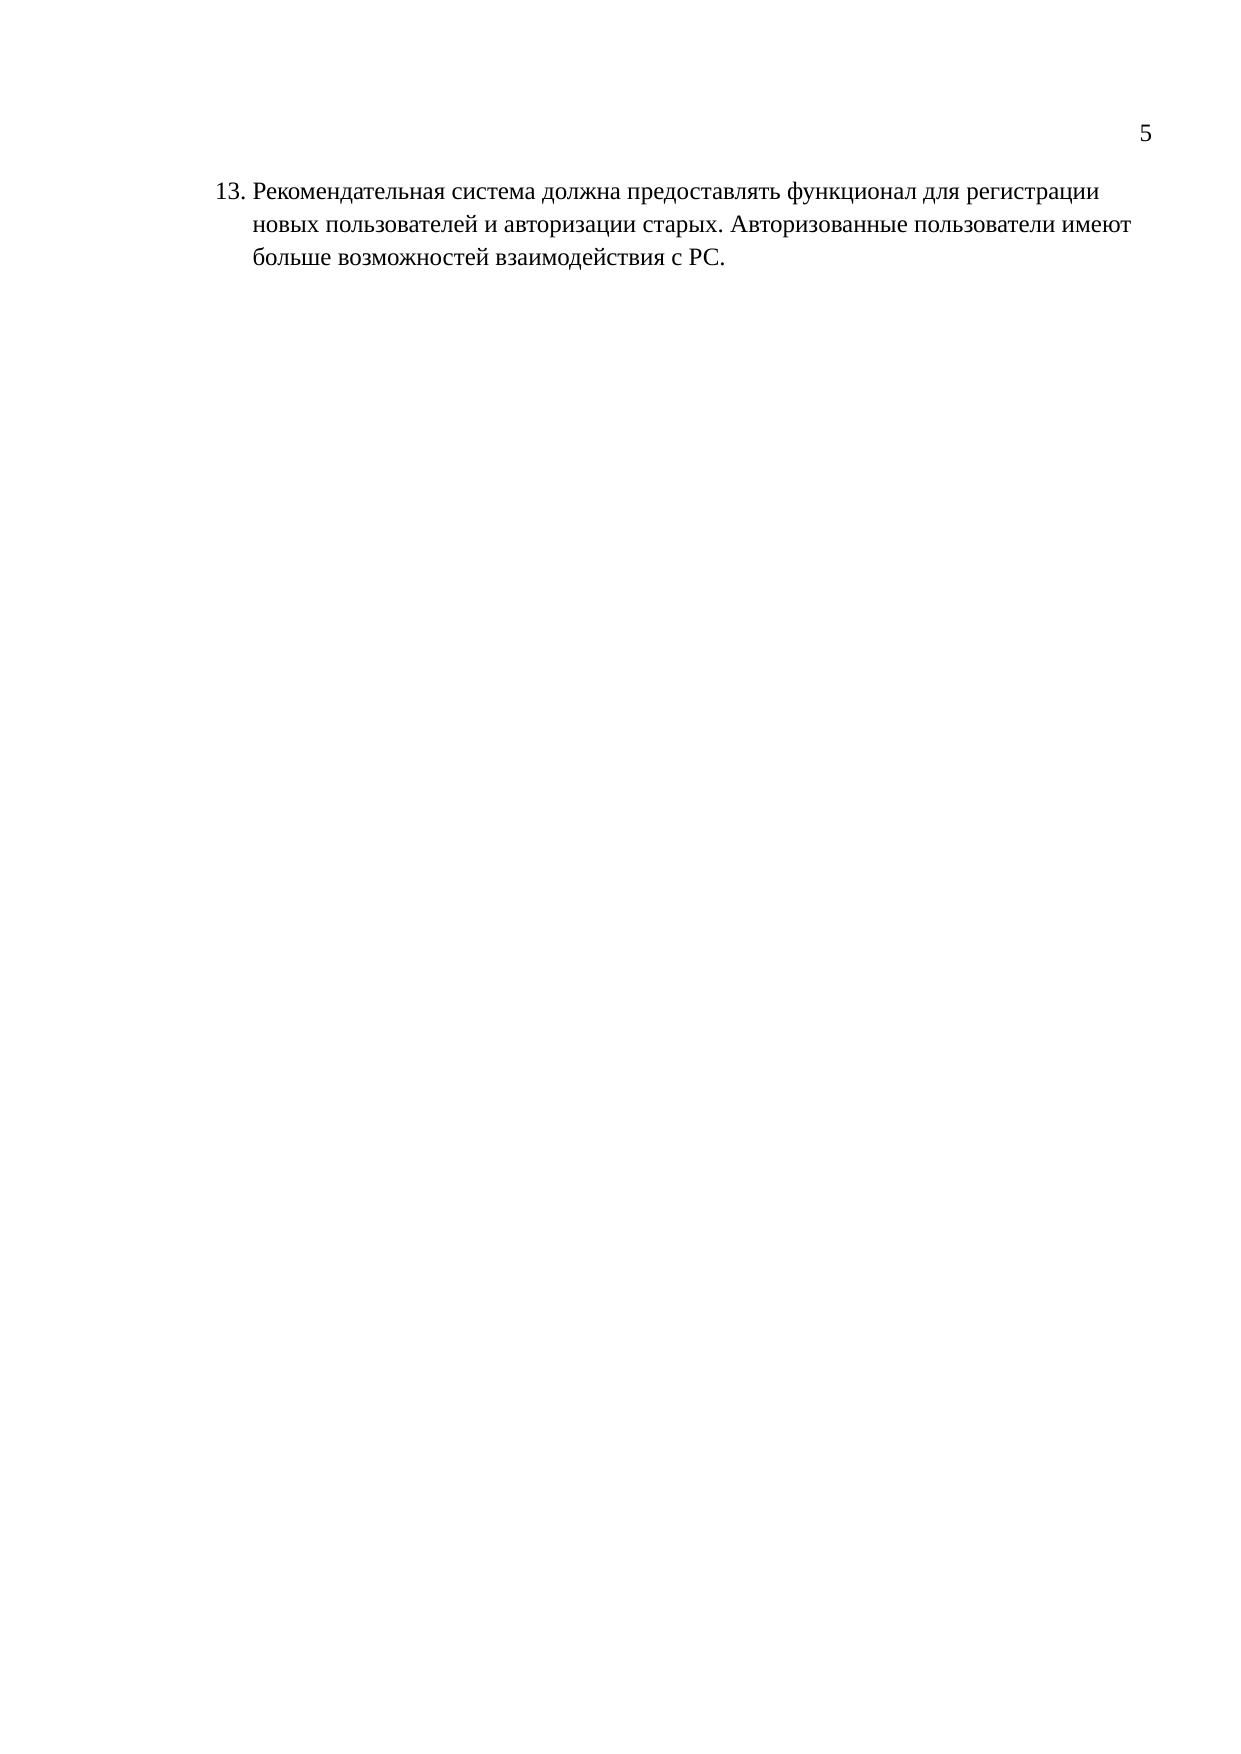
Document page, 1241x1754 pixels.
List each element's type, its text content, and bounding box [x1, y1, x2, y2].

list Рекомендательная система должна предоставлять функционал для регистрации новых пользователей и авторизации старых. Авторизованные пользователи имеют больше возможностей взаимодействия с РС. [215, 176, 1152, 271]
